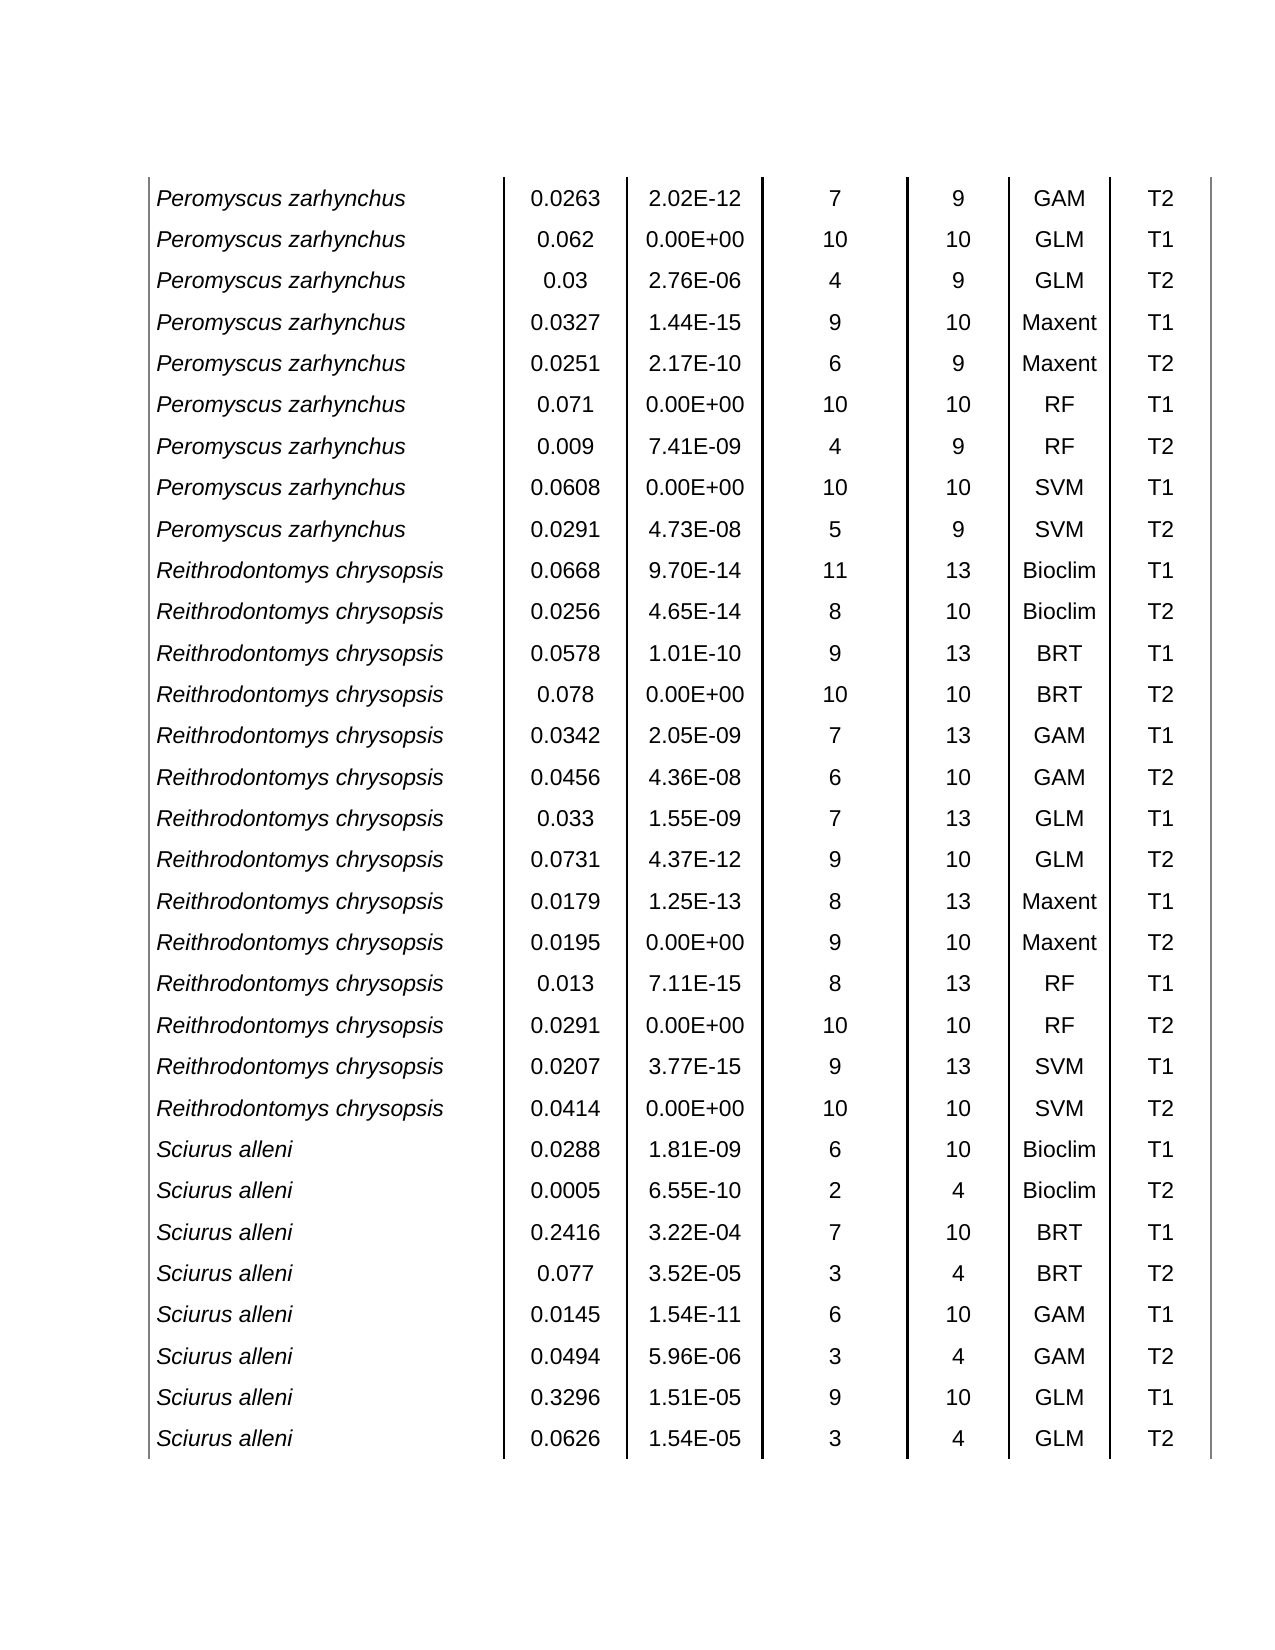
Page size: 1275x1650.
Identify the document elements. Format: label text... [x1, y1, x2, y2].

table_cell 10 [909, 1294, 1008, 1335]
table_cell 9.70E-14 [628, 549, 761, 591]
table_cell T1 [1111, 1294, 1210, 1335]
table_cell 1.54E-05 [628, 1418, 761, 1459]
table_cell Reithrodontomys chrysopsis [150, 839, 503, 880]
table_cell 7 [764, 1211, 906, 1252]
table_cell Sciurus alleni [150, 1253, 503, 1294]
table_cell T1 [1111, 219, 1210, 260]
table_cell 10 [909, 1128, 1008, 1170]
table_cell 0.0342 [505, 715, 626, 756]
table_cell Maxent [1010, 343, 1109, 384]
table_cell 13 [909, 632, 1008, 673]
table_cell 1.54E-11 [628, 1294, 761, 1335]
table_cell 2.02E-12 [628, 177, 761, 218]
table_cell RF [1010, 963, 1109, 1004]
table_cell T2 [1111, 508, 1210, 549]
table_cell 13 [909, 880, 1008, 922]
table_cell 10 [909, 756, 1008, 797]
table_cell 0.0578 [505, 632, 626, 673]
table_cell Reithrodontomys chrysopsis [150, 1004, 503, 1046]
table_cell Sciurus alleni [150, 1376, 503, 1418]
table_cell T1 [1111, 963, 1210, 1004]
table_cell T2 [1111, 260, 1210, 301]
table_cell 9 [909, 508, 1008, 549]
table_cell 0.0263 [505, 177, 626, 218]
table_cell 0.062 [505, 219, 626, 260]
table_cell 4 [909, 1170, 1008, 1211]
table_cell Sciurus alleni [150, 1335, 503, 1376]
table_cell 0.0207 [505, 1046, 626, 1087]
table_cell BRT [1010, 674, 1109, 715]
table_cell 11 [764, 549, 906, 591]
table_cell 10 [909, 1376, 1008, 1418]
table_cell 9 [909, 260, 1008, 301]
table_cell 2 [764, 1170, 906, 1211]
table_cell 3 [764, 1418, 906, 1459]
table_cell 10 [909, 839, 1008, 880]
table_cell Peromyscus zarhynchus [150, 219, 503, 260]
table_cell Reithrodontomys chrysopsis [150, 1046, 503, 1087]
table_cell 9 [909, 343, 1008, 384]
table_cell 13 [909, 1046, 1008, 1087]
table_cell GAM [1010, 1335, 1109, 1376]
table_cell 0.077 [505, 1253, 626, 1294]
table_cell 5 [764, 508, 906, 549]
table_cell 4.37E-12 [628, 839, 761, 880]
table_cell Maxent [1010, 301, 1109, 343]
table_cell RF [1010, 1004, 1109, 1046]
table_cell 0.0494 [505, 1335, 626, 1376]
table_cell 7.11E-15 [628, 963, 761, 1004]
table_cell Peromyscus zarhynchus [150, 343, 503, 384]
table_cell 1.55E-09 [628, 798, 761, 839]
table_cell T1 [1111, 301, 1210, 343]
table_cell T1 [1111, 1128, 1210, 1170]
table_cell T1 [1111, 715, 1210, 756]
table_cell 7 [764, 177, 906, 218]
table_cell 10 [909, 922, 1008, 963]
table_cell 0.078 [505, 674, 626, 715]
table_cell 4 [909, 1418, 1008, 1459]
table_cell 4 [764, 425, 906, 467]
table_cell GLM [1010, 1418, 1109, 1459]
table_cell 0.00E+00 [628, 922, 761, 963]
table_cell 7 [764, 798, 906, 839]
table_cell T1 [1111, 549, 1210, 591]
table_cell 4.73E-08 [628, 508, 761, 549]
table_cell Peromyscus zarhynchus [150, 301, 503, 343]
table_cell 0.0145 [505, 1294, 626, 1335]
table_cell 13 [909, 549, 1008, 591]
table_cell 0.0456 [505, 756, 626, 797]
table_cell T1 [1111, 798, 1210, 839]
table_cell BRT [1010, 632, 1109, 673]
table_cell 9 [909, 177, 1008, 218]
table_cell 8 [764, 963, 906, 1004]
table_cell T2 [1111, 1253, 1210, 1294]
table_cell GLM [1010, 1376, 1109, 1418]
table_cell 10 [909, 1004, 1008, 1046]
table_cell 0.0256 [505, 591, 626, 632]
table_cell 4 [909, 1335, 1008, 1376]
table_cell T2 [1111, 591, 1210, 632]
table_cell T1 [1111, 467, 1210, 508]
table_cell 0.00E+00 [628, 467, 761, 508]
table_cell 0.00E+00 [628, 1087, 761, 1128]
table_cell 0.071 [505, 384, 626, 425]
table_cell T2 [1111, 1087, 1210, 1128]
table_cell 2.05E-09 [628, 715, 761, 756]
table_cell 10 [909, 1087, 1008, 1128]
table_cell RF [1010, 425, 1109, 467]
table_cell 9 [764, 632, 906, 673]
table_cell T1 [1111, 384, 1210, 425]
table_cell 3 [764, 1335, 906, 1376]
table_cell 10 [764, 674, 906, 715]
table_cell 2.17E-10 [628, 343, 761, 384]
table_cell 9 [764, 839, 906, 880]
table_cell Peromyscus zarhynchus [150, 260, 503, 301]
table_cell T1 [1111, 1046, 1210, 1087]
table_cell 9 [764, 301, 906, 343]
table_cell 10 [764, 1004, 906, 1046]
table_cell Reithrodontomys chrysopsis [150, 674, 503, 715]
table_cell Peromyscus zarhynchus [150, 467, 503, 508]
table_cell 0.0731 [505, 839, 626, 880]
table_cell 1.25E-13 [628, 880, 761, 922]
table_cell SVM [1010, 1046, 1109, 1087]
table_cell Peromyscus zarhynchus [150, 177, 503, 218]
table_cell 10 [909, 301, 1008, 343]
table_cell Maxent [1010, 880, 1109, 922]
table_cell Sciurus alleni [150, 1418, 503, 1459]
table_cell 10 [909, 384, 1008, 425]
table_cell GAM [1010, 756, 1109, 797]
table_cell 1.81E-09 [628, 1128, 761, 1170]
table_cell GLM [1010, 798, 1109, 839]
table_cell 8 [764, 591, 906, 632]
table_cell T1 [1111, 632, 1210, 673]
table_cell Sciurus alleni [150, 1211, 503, 1252]
table_cell 3.22E-04 [628, 1211, 761, 1252]
table_cell GAM [1010, 1294, 1109, 1335]
table_cell 10 [909, 591, 1008, 632]
table_cell Maxent [1010, 922, 1109, 963]
table_cell T2 [1111, 177, 1210, 218]
table_cell 8 [764, 880, 906, 922]
table_cell Sciurus alleni [150, 1170, 503, 1211]
table_cell 0.0414 [505, 1087, 626, 1128]
table_cell T1 [1111, 1376, 1210, 1418]
table_cell 10 [764, 467, 906, 508]
table_cell Bioclim [1010, 1128, 1109, 1170]
table_cell 0.0327 [505, 301, 626, 343]
table_cell 10 [764, 384, 906, 425]
table_cell Reithrodontomys chrysopsis [150, 798, 503, 839]
table_cell 4.65E-14 [628, 591, 761, 632]
table_cell 4.36E-08 [628, 756, 761, 797]
table_cell 0.00E+00 [628, 219, 761, 260]
table_cell Sciurus alleni [150, 1128, 503, 1170]
table_cell 7.41E-09 [628, 425, 761, 467]
table_cell T1 [1111, 1211, 1210, 1252]
table_cell Reithrodontomys chrysopsis [150, 549, 503, 591]
table_cell 0.00E+00 [628, 1004, 761, 1046]
table_cell 10 [909, 674, 1008, 715]
table_cell SVM [1010, 1087, 1109, 1128]
table_cell 4 [764, 260, 906, 301]
table_cell SVM [1010, 467, 1109, 508]
table_cell 1.51E-05 [628, 1376, 761, 1418]
table_cell 0.0179 [505, 880, 626, 922]
table_cell 0.0626 [505, 1418, 626, 1459]
table_cell 0.03 [505, 260, 626, 301]
table_cell T2 [1111, 756, 1210, 797]
table_cell 10 [764, 219, 906, 260]
table_cell 0.0288 [505, 1128, 626, 1170]
table_cell Bioclim [1010, 549, 1109, 591]
table_cell T2 [1111, 839, 1210, 880]
table_cell Bioclim [1010, 591, 1109, 632]
table_cell GAM [1010, 715, 1109, 756]
table_cell Bioclim [1010, 1170, 1109, 1211]
table_cell 0.0668 [505, 549, 626, 591]
table_cell RF [1010, 384, 1109, 425]
table_cell Reithrodontomys chrysopsis [150, 880, 503, 922]
table_cell 10 [909, 219, 1008, 260]
table_cell T2 [1111, 1418, 1210, 1459]
table_cell GLM [1010, 260, 1109, 301]
table_cell 3 [764, 1253, 906, 1294]
table_cell GAM [1010, 177, 1109, 218]
table_cell Peromyscus zarhynchus [150, 425, 503, 467]
table_cell 0.0291 [505, 508, 626, 549]
table_cell T2 [1111, 1170, 1210, 1211]
table_cell 6 [764, 343, 906, 384]
table_cell Reithrodontomys chrysopsis [150, 632, 503, 673]
table_cell 0.013 [505, 963, 626, 1004]
table_cell 6 [764, 756, 906, 797]
table_cell 10 [764, 1087, 906, 1128]
table_cell 5.96E-06 [628, 1335, 761, 1376]
table_cell Reithrodontomys chrysopsis [150, 963, 503, 1004]
table_cell 13 [909, 798, 1008, 839]
table_cell 1.01E-10 [628, 632, 761, 673]
table_cell 0.009 [505, 425, 626, 467]
table_cell T2 [1111, 425, 1210, 467]
table_cell T2 [1111, 343, 1210, 384]
table_cell 0.0251 [505, 343, 626, 384]
table_cell Reithrodontomys chrysopsis [150, 922, 503, 963]
table_cell 0.00E+00 [628, 384, 761, 425]
table_cell 3.52E-05 [628, 1253, 761, 1294]
table_cell Peromyscus zarhynchus [150, 384, 503, 425]
table_cell GLM [1010, 219, 1109, 260]
table_cell 4 [909, 1253, 1008, 1294]
table_cell 0.033 [505, 798, 626, 839]
table_cell Reithrodontomys chrysopsis [150, 1087, 503, 1128]
table_cell BRT [1010, 1211, 1109, 1252]
table_cell 6 [764, 1294, 906, 1335]
table_cell 2.76E-06 [628, 260, 761, 301]
table_cell 0.0195 [505, 922, 626, 963]
table_cell Peromyscus zarhynchus [150, 508, 503, 549]
table_cell 9 [764, 922, 906, 963]
table_cell T2 [1111, 1335, 1210, 1376]
table_cell T2 [1111, 922, 1210, 963]
table_cell 0.00E+00 [628, 674, 761, 715]
table_cell Reithrodontomys chrysopsis [150, 756, 503, 797]
table_cell T2 [1111, 674, 1210, 715]
table_cell 13 [909, 715, 1008, 756]
table_cell 9 [764, 1376, 906, 1418]
table_cell GLM [1010, 839, 1109, 880]
table_cell 1.44E-15 [628, 301, 761, 343]
table_cell Reithrodontomys chrysopsis [150, 715, 503, 756]
table_cell Sciurus alleni [150, 1294, 503, 1335]
table_cell Reithrodontomys chrysopsis [150, 591, 503, 632]
table_cell 6 [764, 1128, 906, 1170]
table_cell T2 [1111, 1004, 1210, 1046]
table_cell 13 [909, 963, 1008, 1004]
table_cell T1 [1111, 880, 1210, 922]
table_cell BRT [1010, 1253, 1109, 1294]
table_cell 3.77E-15 [628, 1046, 761, 1087]
table_cell 0.3296 [505, 1376, 626, 1418]
table_cell 0.2416 [505, 1211, 626, 1252]
table_cell 10 [909, 467, 1008, 508]
table_cell 0.0291 [505, 1004, 626, 1046]
table_cell 0.0608 [505, 467, 626, 508]
table_cell 0.0005 [505, 1170, 626, 1211]
table_cell 10 [909, 1211, 1008, 1252]
table_cell 9 [764, 1046, 906, 1087]
table_cell SVM [1010, 508, 1109, 549]
table_cell 9 [909, 425, 1008, 467]
table_cell 6.55E-10 [628, 1170, 761, 1211]
table_cell 7 [764, 715, 906, 756]
